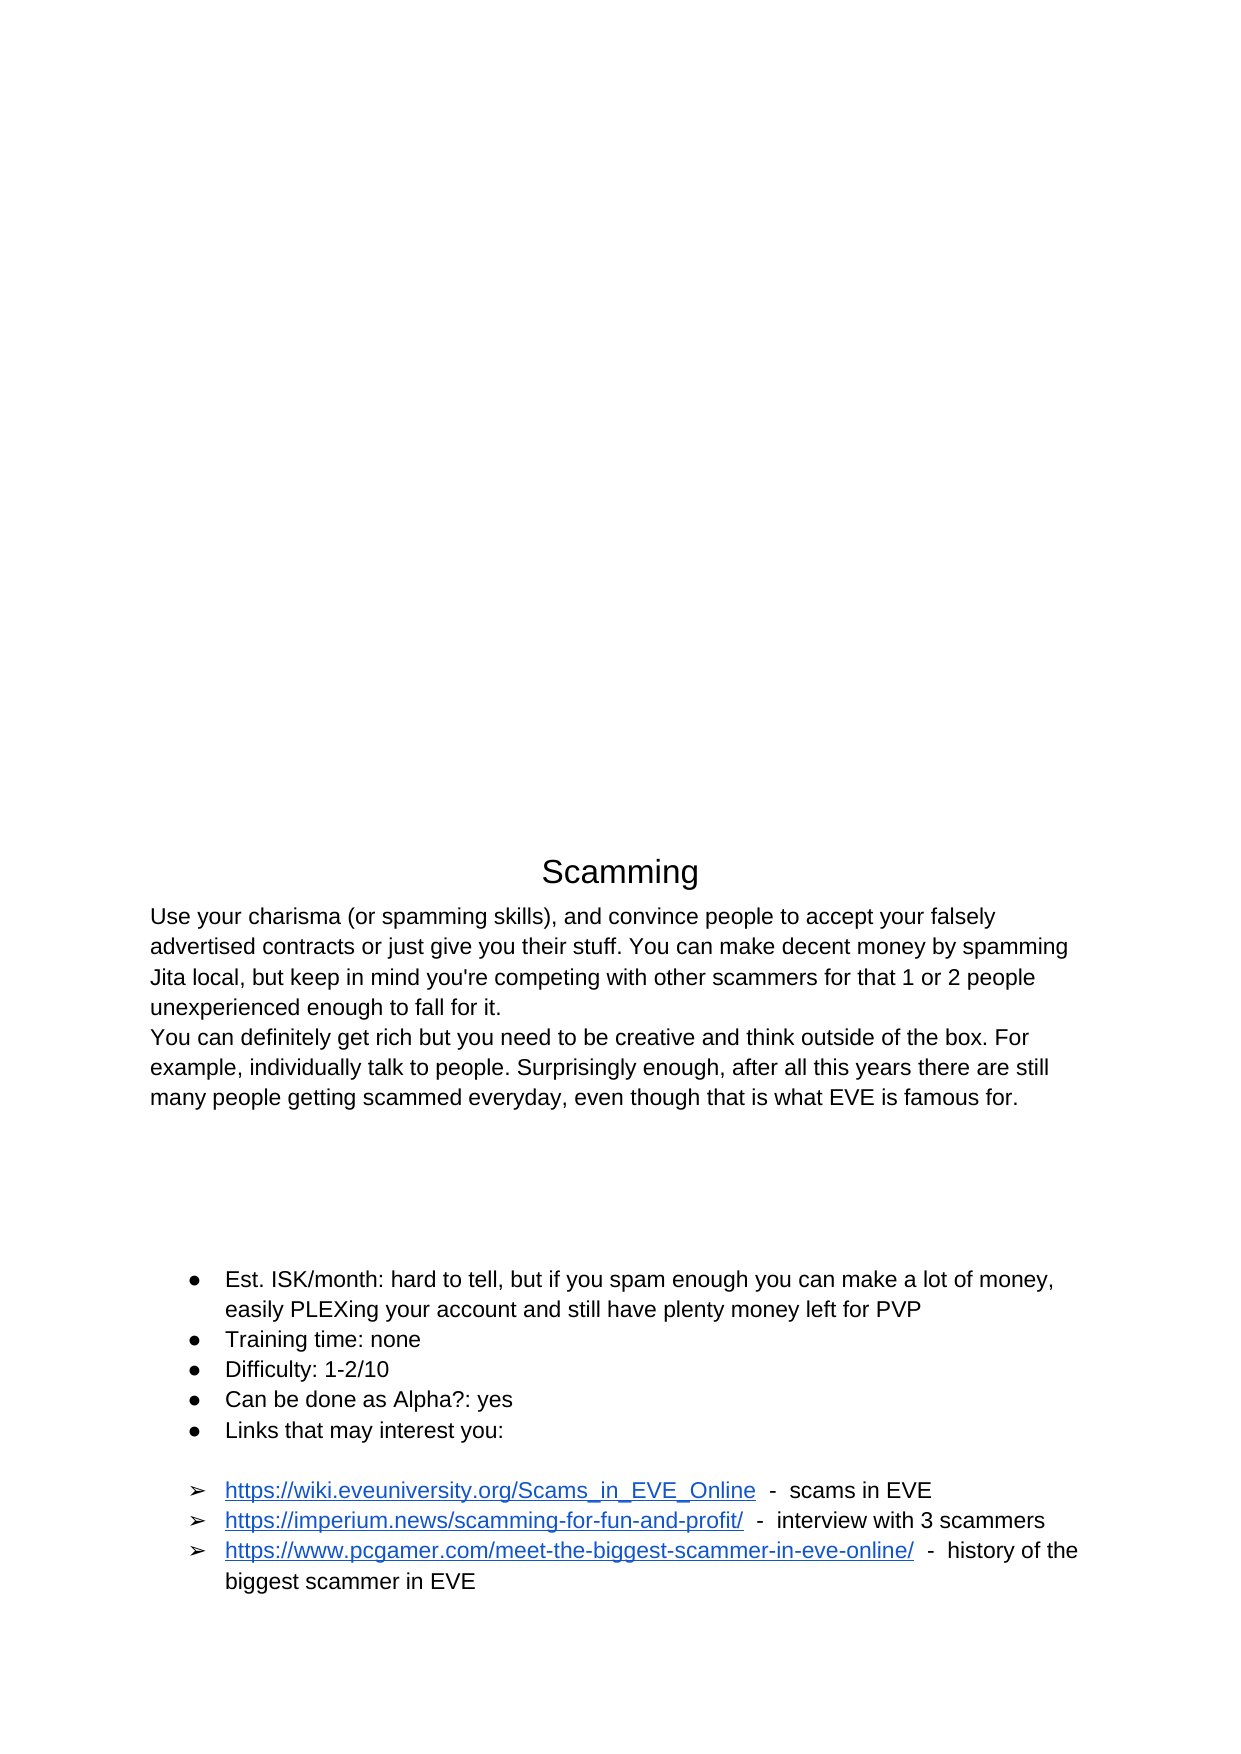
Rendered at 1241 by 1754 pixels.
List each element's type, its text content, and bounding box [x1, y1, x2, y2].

subtitle Scamming [150, 852, 1090, 891]
list Training time: none [187, 1326, 1090, 1352]
list https://www.pcgamer.com/meet-the-biggest-scammer-in-eve-online/ - history of the biggest scammer in EVE [187, 1537, 1090, 1594]
list Est. ISK/month: hard to tell, but if you spam enough you can make a lot of money, easily PLEXing your account and still have plenty money left for PVP [187, 1266, 1090, 1322]
list Links that may interest you: [187, 1417, 1090, 1443]
list https://imperium.news/scamming-for-fun-and-profit/ - interview with 3 scammers [187, 1507, 1090, 1533]
text You can definitely get rich but you need to be creative and think outside of the box. For example, individually talk to people. Surprisingly enough, after all this years there are still many people getting scammed everyday, even though that is what EVE is famous for. [150, 1024, 1090, 1111]
list https://wiki.eveuniversity.org/Scams_in_EVE_Online - scams in EVE [187, 1477, 1090, 1503]
text Use your charisma (or spamming skills), and convince people to accept your falsely advertised contracts or just give you their stuff. You can make decent money by spamming Jita local, but keep in mind you're competing with other scammers for that 1 or 2 people unexperienced enough to fall for it. [150, 903, 1090, 1020]
list Can be done as Alpha?: yes [187, 1386, 1090, 1413]
list Difficulty: 1-2/10 [187, 1356, 1090, 1382]
